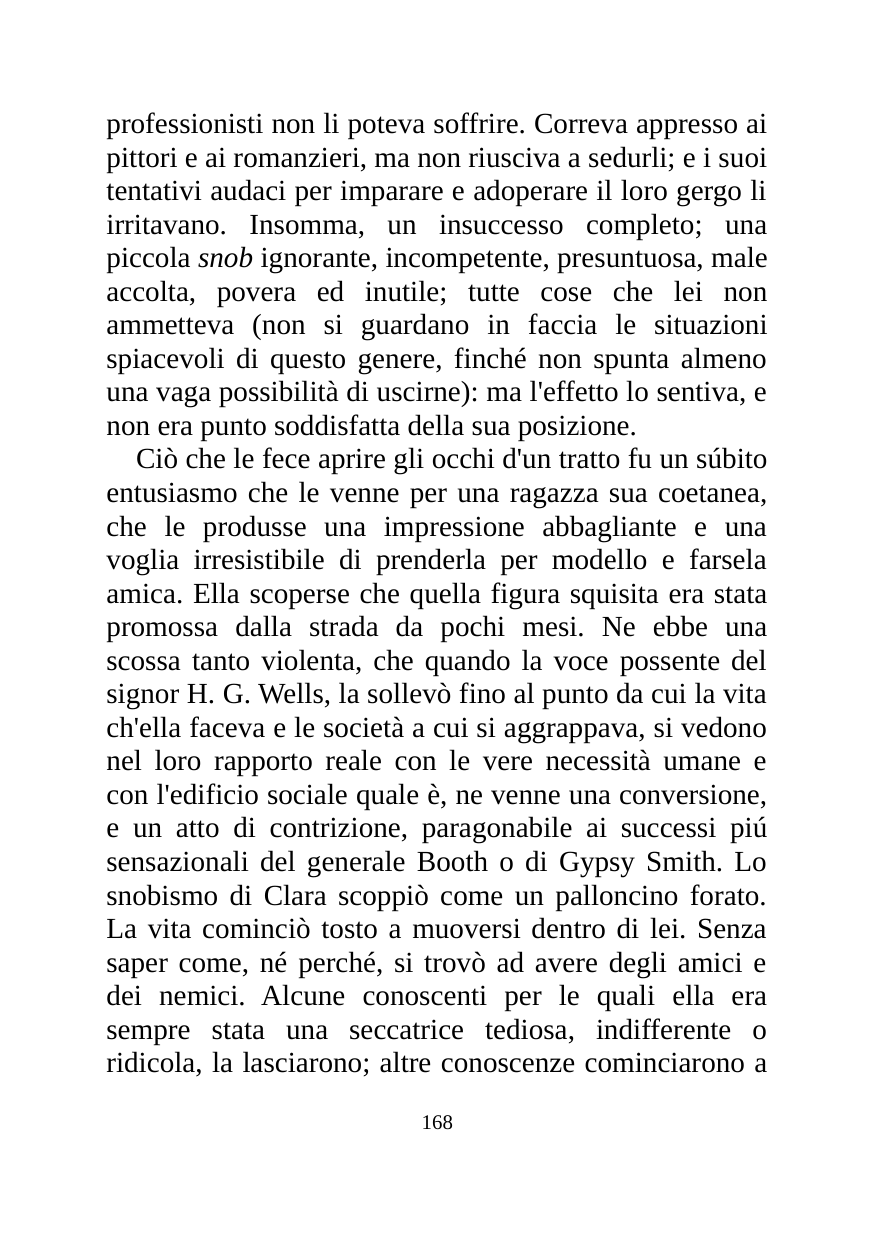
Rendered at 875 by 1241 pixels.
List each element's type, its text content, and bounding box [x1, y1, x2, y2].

text Ciò che le fece aprire gli occhi d'un tratto fu un súbito entusiasmo che le venne per una ragazza sua coetanea, che le produsse una impressione abbagliante e una voglia irresistibile di prenderla per modello e farsela amica. Ella scoperse che quella figura squisita era stata promossa dalla strada da pochi mesi. Ne ebbe una scossa tanto violenta, che quando la voce possente del signor H. G. Wells, la sollevò fino al punto da cui la vita ch'ella faceva e le società a cui si aggrappava, si vedono nel loro rapporto reale con le vere necessità umane e con l'edificio sociale quale è, ne venne una conversione, e un atto di contrizione, paragonabile ai successi piú sensazionali del generale Booth o di Gypsy Smith. Lo snobismo di Clara scoppiò come un palloncino forato. La vita cominciò tosto a muoversi dentro di lei. Senza saper come, né perché, si trovò ad avere degli amici e dei nemici. Alcune conoscenti per le quali ella era sempre stata una seccatrice tediosa, indifferente o ridicola, la lasciarono; altre conoscenze cominciarono a [106, 442, 768, 1079]
text professionisti non li poteva soffrire. Correva appresso ai pittori e ai romanzieri, ma non riusciva a sedurli; e i suoi tentativi audaci per imparare e adoperare il loro gergo li irritavano. Insomma, un insuccesso completo; una piccola snob ignorante, incompetente, presuntuosa, male accolta, povera ed inutile; tutte cose che lei non ammetteva (non si guardano in faccia le situazioni spiacevoli di questo genere, finché non spunta almeno una vaga possibilità di uscirne): ma l'effetto lo sentiva, e non era punto soddisfatta della sua posizione. [106, 106, 768, 442]
